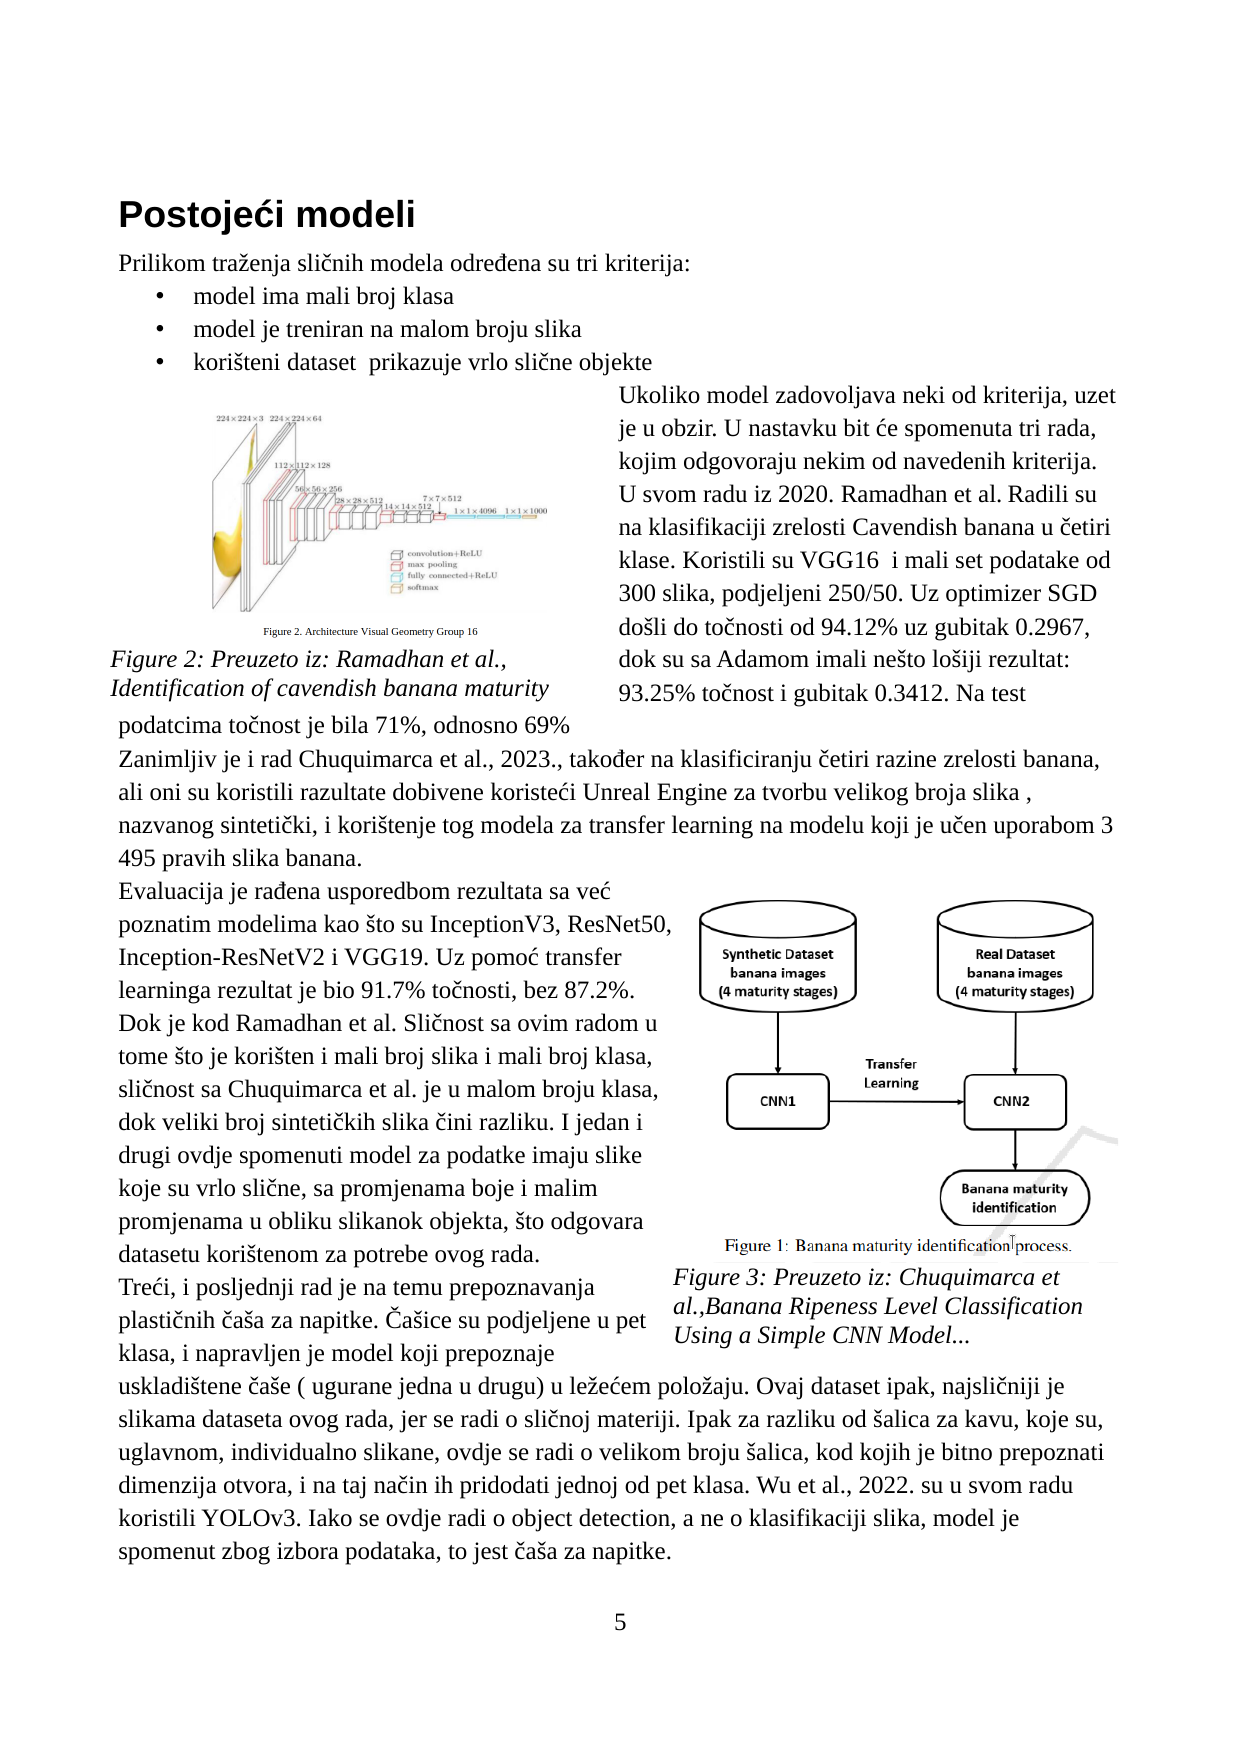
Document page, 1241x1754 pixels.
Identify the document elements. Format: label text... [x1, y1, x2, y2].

list model je treniran na malom broju slika [156, 314, 1122, 343]
text Figure 3: Preuzeto iz: Chuquimarca et al.,Banana Ripeness Level Classification Using a Simple CNN Model... [673, 1263, 1118, 1349]
text Figure 2: Preuzeto iz: Ramadhan et al., Identification of cavendish banana maturity [110, 645, 618, 702]
text Dok je kod Ramadhan et al. Sličnost sa ovim radom u tome što je korišten i mali broj slika i mali broj klasa, sličnost sa Chuquimarca et al. je u malom broju klasa, dok veliki broj sintetičkih slika čini razliku. I jedan i drugi ovdje spomenuti model za podatke imaju slike koje su vrlo slične, sa promjenama boje i malim promjenama u obliku slikanok objekta, što odgovara datasetu korištenom za potrebe ovog rada. [118, 1008, 673, 1268]
text Prilikom traženja sličnih modela određena su tri kriterija: [118, 248, 1122, 277]
picture [110, 410, 619, 645]
list korišteni dataset prikazuje vrlo slične objekte [156, 347, 1122, 376]
text Treći, i posljednji rad je na temu prepoznavanja plastičnih čaša za napitke. Čašice su podjeljene u pet klasa, i napravljen je model koji prepoznaje uskladištene čaše ( ugurane jedna u drugu) u ležećem položaju. Ovaj dataset ipak, najsličniji je slikama dataseta ovog rada, jer se radi o sličnoj materiji. Ipak za razliku od šalica za kavu, koje su, uglavnom, individualno slikane, ovdje se radi o velikom broju šalica, kod kojih je bitno prepoznati dimenzija otvora, i na taj način ih pridodati jednoj od pet klasa. Wu et al., 2022. su u svom radu koristili YOLOv3. Iako se ovdje radi o object detection, a ne o klasifikaciji slika, model je spomenut zbog izbora podataka, to jest čaša za napitke. [118, 1272, 1122, 1565]
text U svom radu iz 2020. Ramadhan et al. Radili su na klasifikaciji zrelosti Cavendish banana u četiri klase. Koristili su VGG16 i mali set podatake od 300 slika, podjeljeni 250/50. Uz optimizer SGD došli do točnosti od 94.12% uz gubitak 0.2967, dok su sa Adamom imali nešto lošiji rezultat: 93.25% točnost i gubitak 0.3412. Na test podatcima točnost je bila 71%, odnosno 69% [118, 479, 1122, 739]
text Evaluacija je rađena usporedbom rezultata sa već poznatim modelima kao što su InceptionV3, ResNet50, Inception-ResNetV2 i VGG19. Uz pomoć transfer learninga rezultat je bio 91.7% točnosti, bez 87.2%. [118, 876, 1122, 1003]
picture [672, 888, 1119, 1263]
text Ukoliko model zadovoljava neki od kriterija, uzet je u obzir. U nastavku bit će spomenuta tri rada, kojim odgovoraju nekim od navedenih kriterija. [110, 380, 1122, 475]
subtitle Postojeći modeli [118, 193, 1122, 236]
list model ima mali broj klasa [156, 281, 1122, 310]
text Zanimljiv je i rad Chuquimarca et al., 2023., također na klasificiranju četiri razine zrelosti banana, ali oni su koristili razultate dobivene koristeći Unreal Engine za tvorbu velikog broja slika , nazvanog sintetički, i korištenje tog modela za transfer learning na modelu koji je učen uporabom 3 495 pravih slika banana. [118, 744, 1122, 871]
